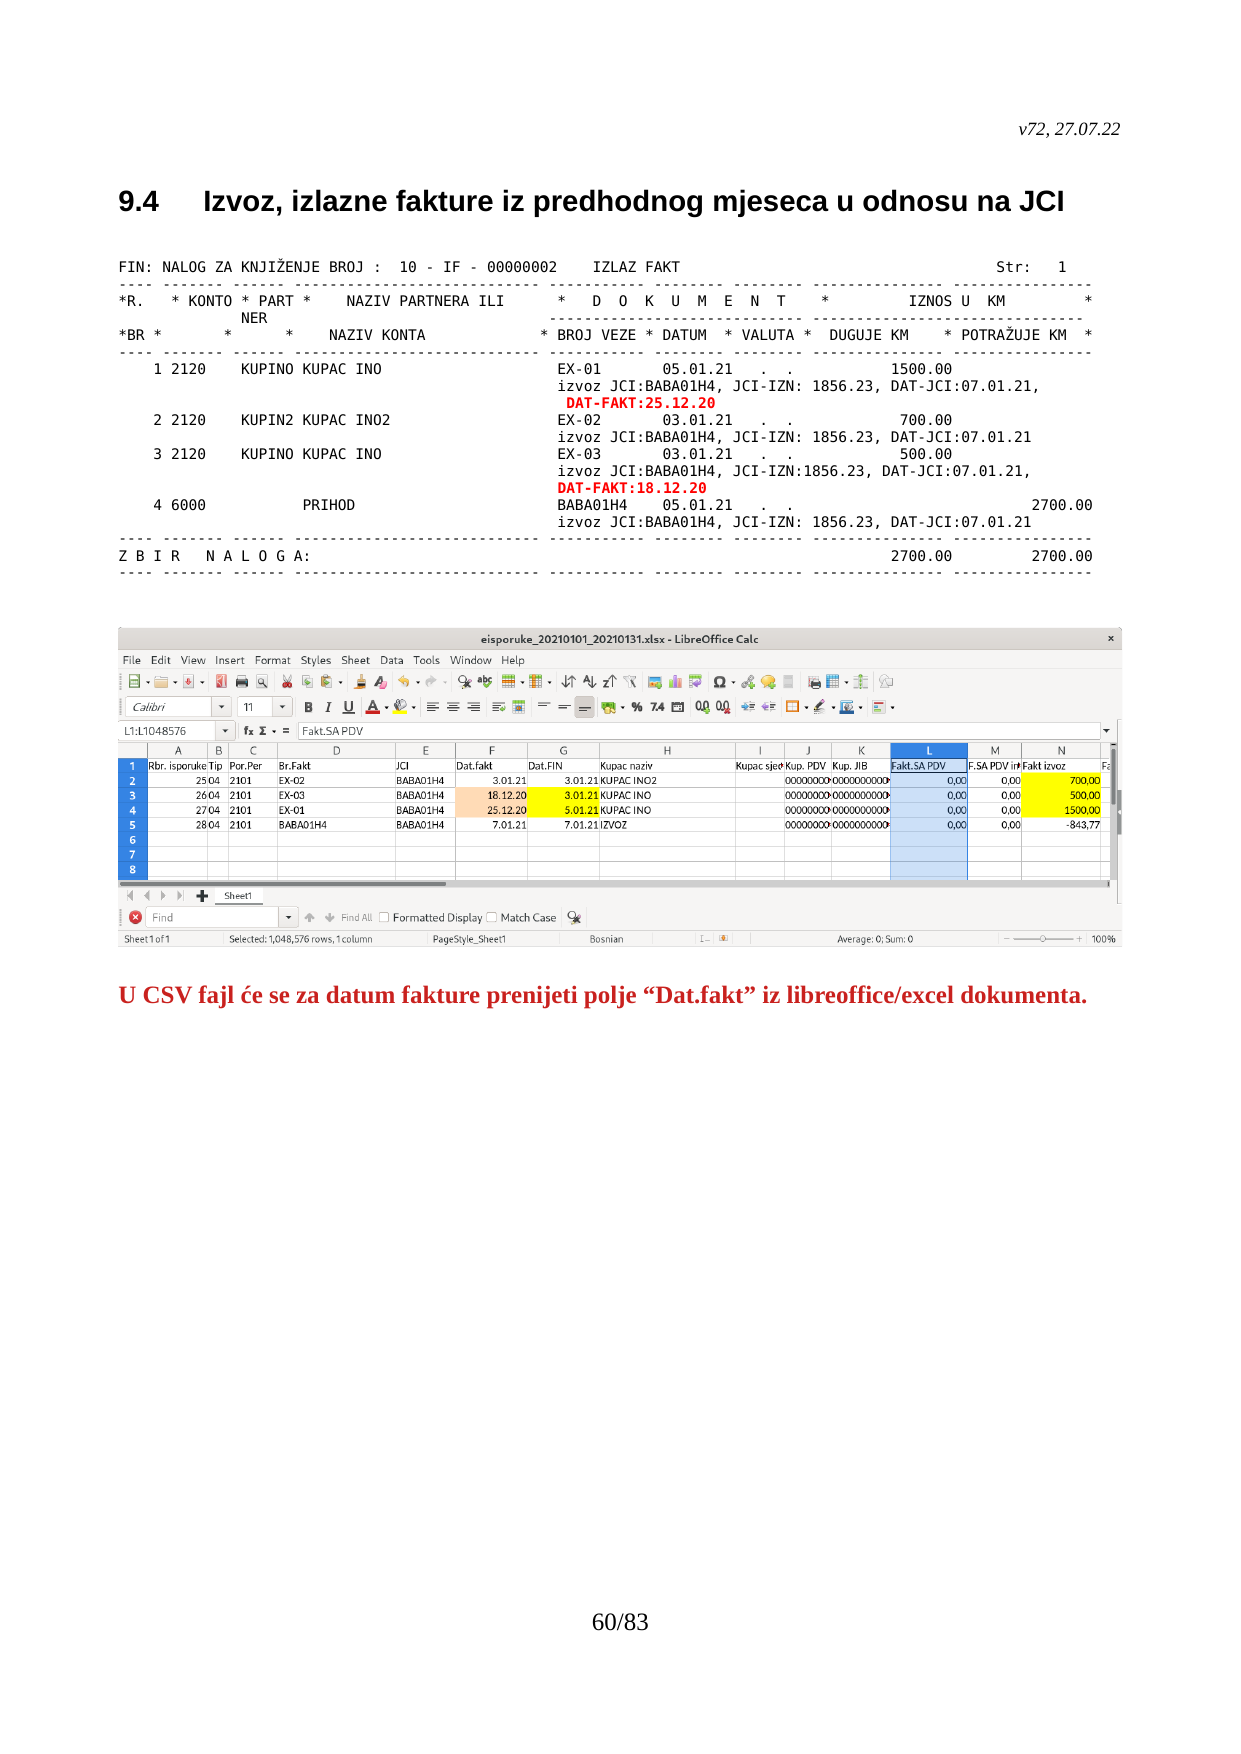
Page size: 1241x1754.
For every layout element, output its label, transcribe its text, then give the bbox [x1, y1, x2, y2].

text U CSV fajl će se za datum fakture prenijeti polje “Dat.fakt” iz libreoffice/excel dokumenta. [118, 981, 1122, 1009]
text Z B I R N A L O G A: 2700.00 2700.00 [118, 547, 1122, 564]
picture [118, 627, 1123, 947]
text *R. * KONTO * PART * NAZIV PARTNERA ILI * D O K U M E N T * IZNOS U KM * [118, 293, 1122, 310]
text izvoz JCI:BABA01H4, JCI-IZN: 1856.23, DAT-JCI:07.01.21 [118, 428, 1122, 446]
text ---- ------- ------ ---------------------------- ----------- -------- -------- --------------- ---------------- [118, 530, 1122, 547]
text 1 2120 KUPINO KUPAC INO EX-01 05.01.21 . . 1500.00 [118, 361, 1122, 378]
text 2 2120 KUPIN2 KUPAC INO2 EX-02 03.01.21 . . 700.00 [118, 412, 1122, 428]
text izvoz JCI:BABA01H4, JCI-IZN: 1856.23, DAT-JCI:07.01.21, [118, 378, 1122, 394]
text FIN: NALOG ZA KNJIŽENJE BROJ : 10 - IF - 00000002 IZLAZ FAKT Str: 1 [118, 259, 1122, 276]
text NER ----------------------------- ------------------------------- [118, 310, 1122, 327]
text *BR * * * NAZIV KONTA * BROJ VEZE * DATUM * VALUTA * DUGUJE KM * POTRAŽUJE KM * [118, 327, 1122, 344]
text ---- ------- ------ ---------------------------- ----------- -------- -------- --------------- ---------------- [118, 344, 1122, 361]
text izvoz JCI:BABA01H4, JCI-IZN: 1856.23, DAT-JCI:07.01.21 [118, 513, 1122, 530]
text DAT-FAKT:18.12.20 [118, 479, 1122, 496]
text 3 2120 KUPINO KUPAC INO EX-03 03.01.21 . . 500.00 [118, 446, 1122, 462]
text ---- ------- ------ ---------------------------- ----------- -------- -------- --------------- ---------------- [118, 564, 1122, 581]
subtitle Izvoz, izlazne fakture iz predhodnog mjeseca u odnosu na JCI [118, 184, 1122, 217]
text ---- ------- ------ ---------------------------- ----------- -------- -------- --------------- ---------------- [118, 276, 1122, 293]
text 4 6000 PRIHOD BABA01H4 05.01.21 . . 2700.00 [118, 496, 1122, 513]
text DAT-FAKT:25.12.20 [118, 394, 1122, 412]
text izvoz JCI:BABA01H4, JCI-IZN:1856.23, DAT-JCI:07.01.21, [118, 462, 1122, 479]
